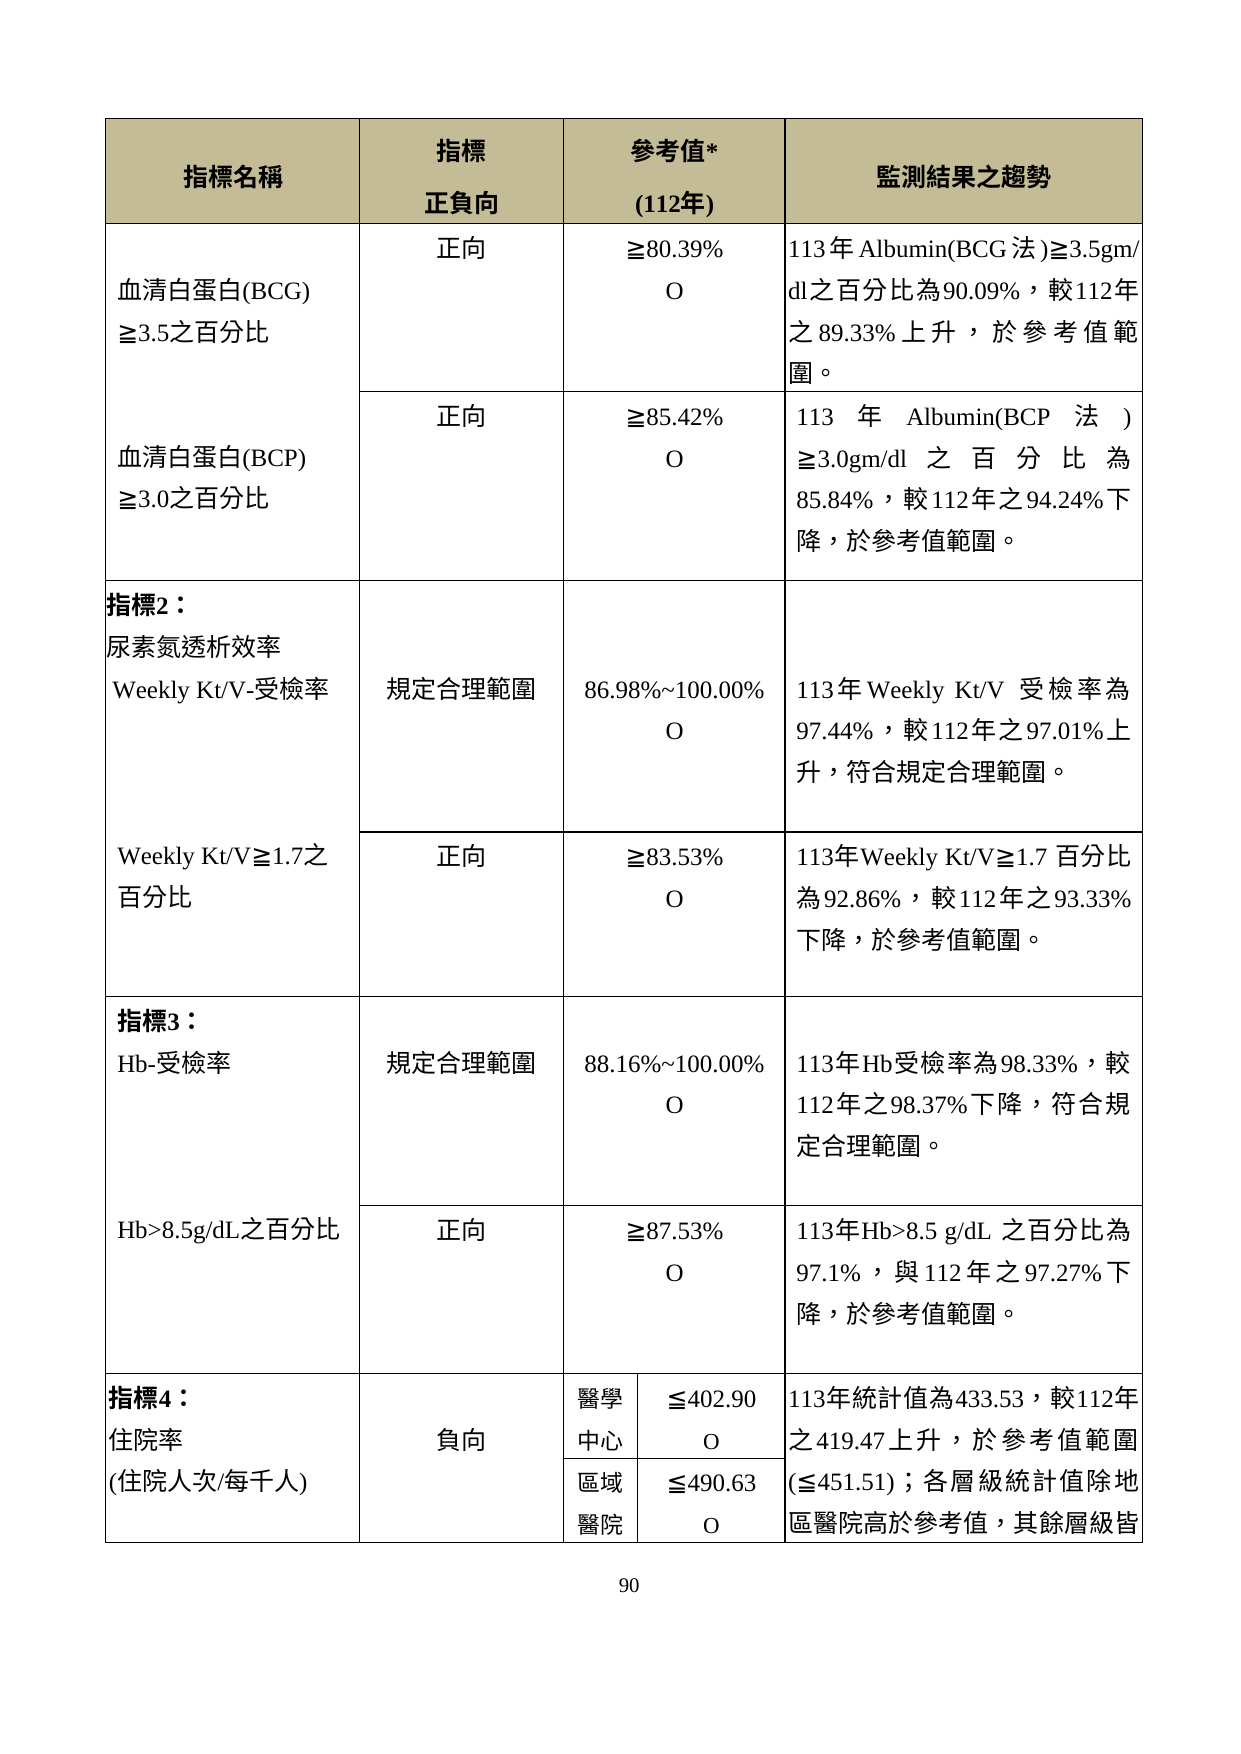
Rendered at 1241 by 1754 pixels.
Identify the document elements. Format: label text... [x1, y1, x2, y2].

table_cell 113年Weekly Kt/V≧1.7 百分比為92.86%，較112年之93.33%下降，於參考值範圍。 [786, 833, 1142, 996]
table_cell 113年Weekly Kt/V 受檢率為97.44%，較112年之97.01%上升，符合規定合理範圍。 [786, 581, 1142, 831]
table_cell ≧80.39% O [564, 224, 784, 391]
table_cell 113年Hb受檢率為98.33%，較112年之98.37%下降，符合規定合理範圍。 [786, 997, 1142, 1205]
table_cell ≧85.42% O [564, 392, 784, 580]
table_cell 113年Albumin(BCP法)≧3.0gm/dl之百分比為85.84%，較112年之94.24%下降，於參考值範圍。 [786, 392, 1142, 580]
table_header 指標名稱 [106, 119, 359, 223]
table_header 參考值* (112年) [564, 119, 784, 223]
table_cell 規定合理範圍 [360, 997, 563, 1205]
table_cell ≧87.53% O [564, 1206, 784, 1373]
table_cell 指標2： 尿素氮透析效率 Weekly Kt/V-受檢率 Weekly Kt/V≧1.7之百分比 [106, 581, 359, 996]
table_cell 86.98%~100.00% O [564, 581, 784, 831]
table_cell ≦490.63 O [638, 1459, 784, 1542]
table_cell 指標4： 住院率 (住院人次/每千人) [106, 1374, 359, 1542]
table_cell 負向 [360, 1374, 563, 1542]
table_cell 血清白蛋白(BCG) ≧3.5之百分比 血清白蛋白(BCP) ≧3.0之百分比 [106, 224, 359, 580]
table_cell 88.16%~100.00% O [564, 997, 784, 1205]
table_cell 113年Hb>8.5 g/dL 之百分比為97.1%，與112年之97.27%下降，於參考值範圍。 [786, 1206, 1142, 1373]
table_cell 指標3： Hb-受檢率 Hb>8.5g/dL之百分比 [106, 997, 359, 1373]
table_cell 正向 [360, 833, 563, 996]
table_cell 113年統計值為433.53，較112年之419.47上升，於參考值範圍(≦451.51)；各層級統計值除地區醫院高於參考值，其餘層級皆 [786, 1374, 1142, 1542]
table_cell 規定合理範圍 [360, 581, 563, 831]
table_cell 正向 [360, 392, 563, 580]
table_header 指標 正負向 [360, 119, 563, 223]
table_cell 區域醫院 [564, 1459, 637, 1542]
table_header 監測結果之趨勢 [786, 119, 1142, 223]
table_cell ≦402.90 O [638, 1374, 784, 1457]
table_cell 醫學中心 [564, 1374, 637, 1457]
table_cell 正向 [360, 224, 563, 391]
table_cell 正向 [360, 1206, 563, 1373]
table_cell ≧83.53% O [564, 833, 784, 996]
table_cell 113年Albumin(BCG法)≧3.5gm/dl之百分比為90.09%，較112年之89.33%上升，於參考值範圍。 [786, 224, 1142, 391]
